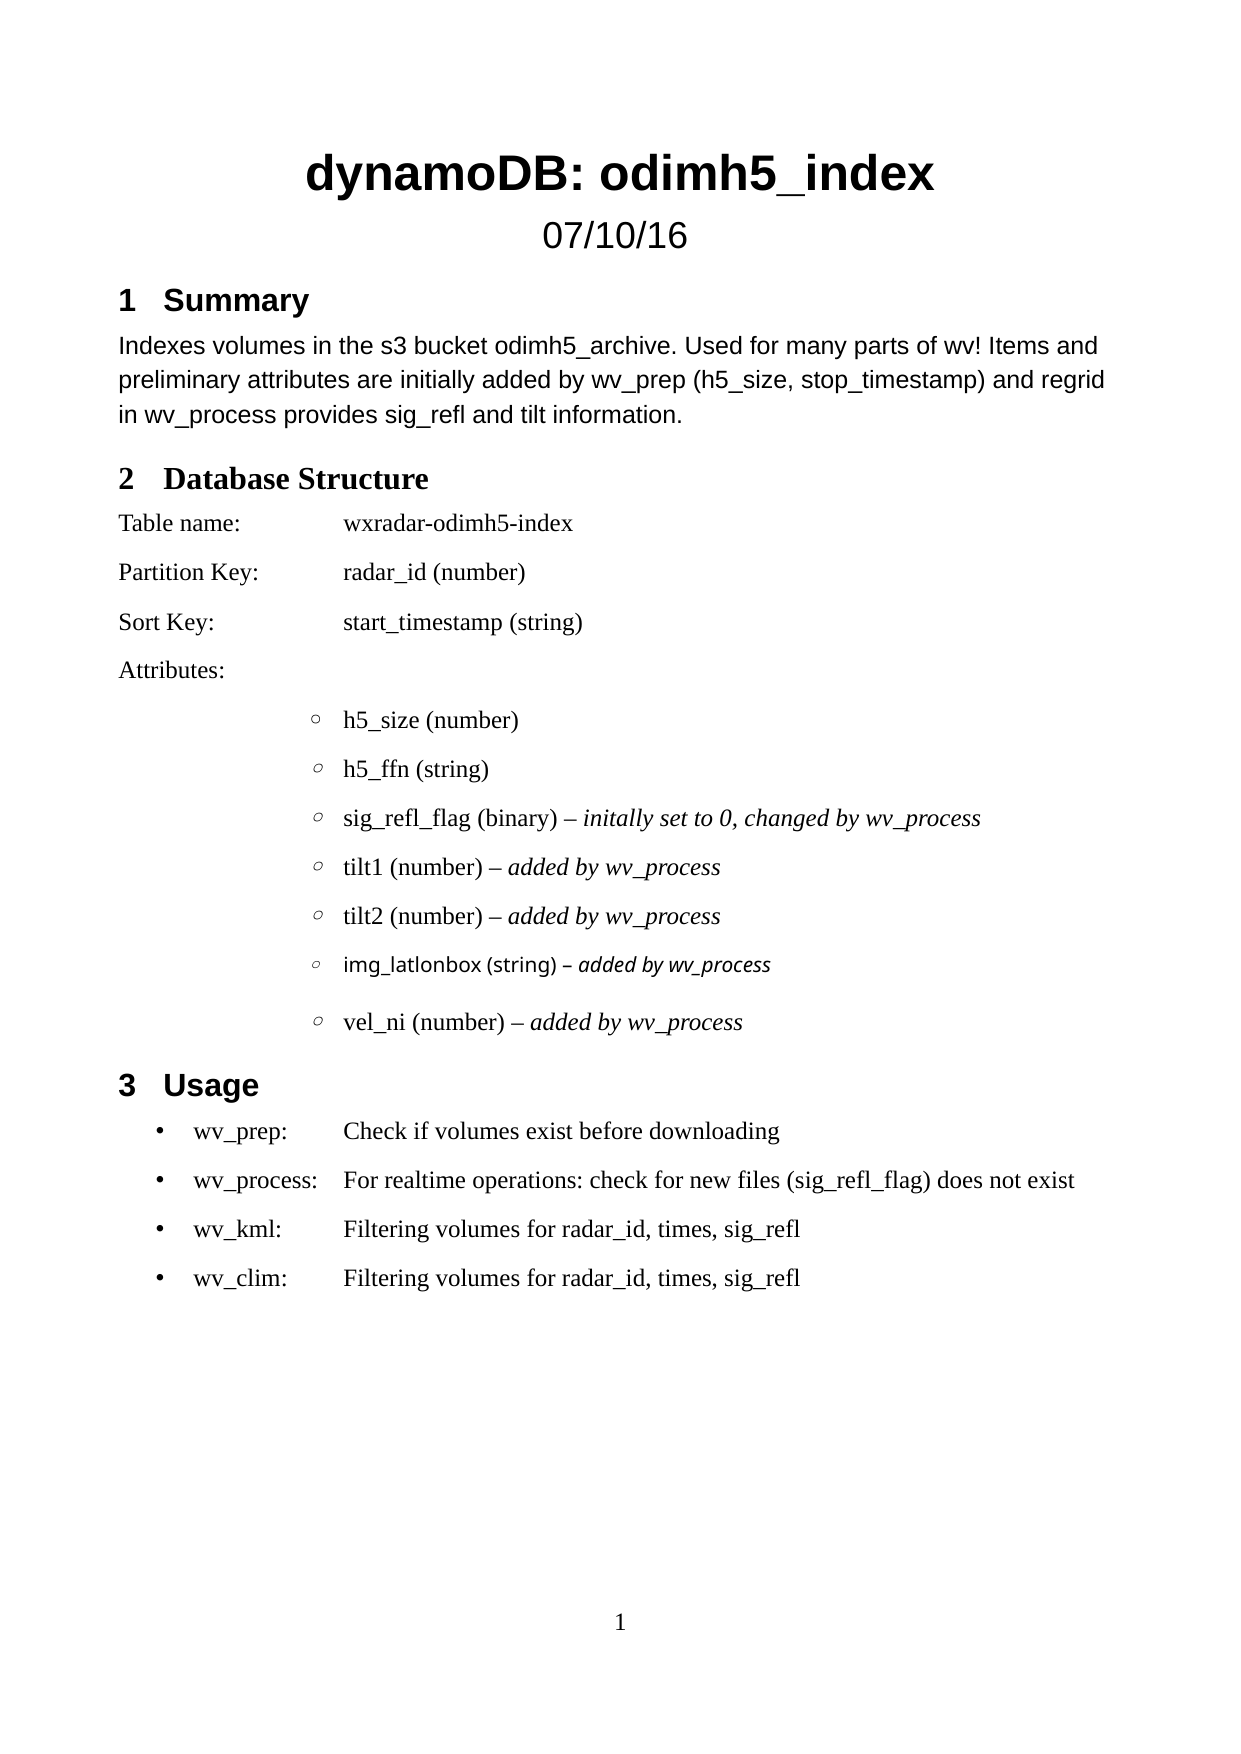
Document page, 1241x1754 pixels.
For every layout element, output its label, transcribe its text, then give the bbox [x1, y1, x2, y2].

text Table name: wxradar-odimh5-index [118, 508, 1122, 537]
subtitle Database Structure [118, 459, 1122, 496]
text Indexes volumes in the s3 bucket odimh5_archive. Used for many parts of wv! Items and preliminary attributes are initially added by wv_prep (h5_size, stop_timestamp) and regrid in wv_process provides sig_refl and tilt information. [118, 331, 1122, 428]
subtitle 07/10/16 [118, 213, 1122, 256]
list h5_ffn (string) [306, 754, 1122, 782]
list vel_ni (number) – added by wv_process [306, 1007, 1122, 1036]
text Partition Key: radar_id (number) [118, 557, 1122, 586]
list h5_size (number) [306, 705, 1122, 733]
list tilt2 (number) – added by wv_process [306, 901, 1122, 930]
text Sort Key: start_timestamp (string) [118, 607, 1122, 635]
text Attributes: [118, 656, 1122, 684]
list wv_prep: Check if volumes exist before downloading [156, 1116, 1122, 1144]
list img_latlonbox (string) – added by wv_process [306, 950, 1122, 978]
subtitle Usage [118, 1066, 1122, 1103]
list wv_process: For realtime operations: check for new files (sig_refl_flag) does not exist [156, 1165, 1122, 1193]
title dynamoDB: odimh5_index [118, 143, 1122, 201]
list sig_refl_flag (binary) – initally set to 0, changed by wv_process [306, 803, 1122, 832]
list wv_clim: Filtering volumes for radar_id, times, sig_refl [156, 1263, 1122, 1292]
subtitle Summary [118, 281, 1122, 318]
list tilt1 (number) – added by wv_process [306, 852, 1122, 881]
list wv_kml: Filtering volumes for radar_id, times, sig_refl [156, 1214, 1122, 1243]
